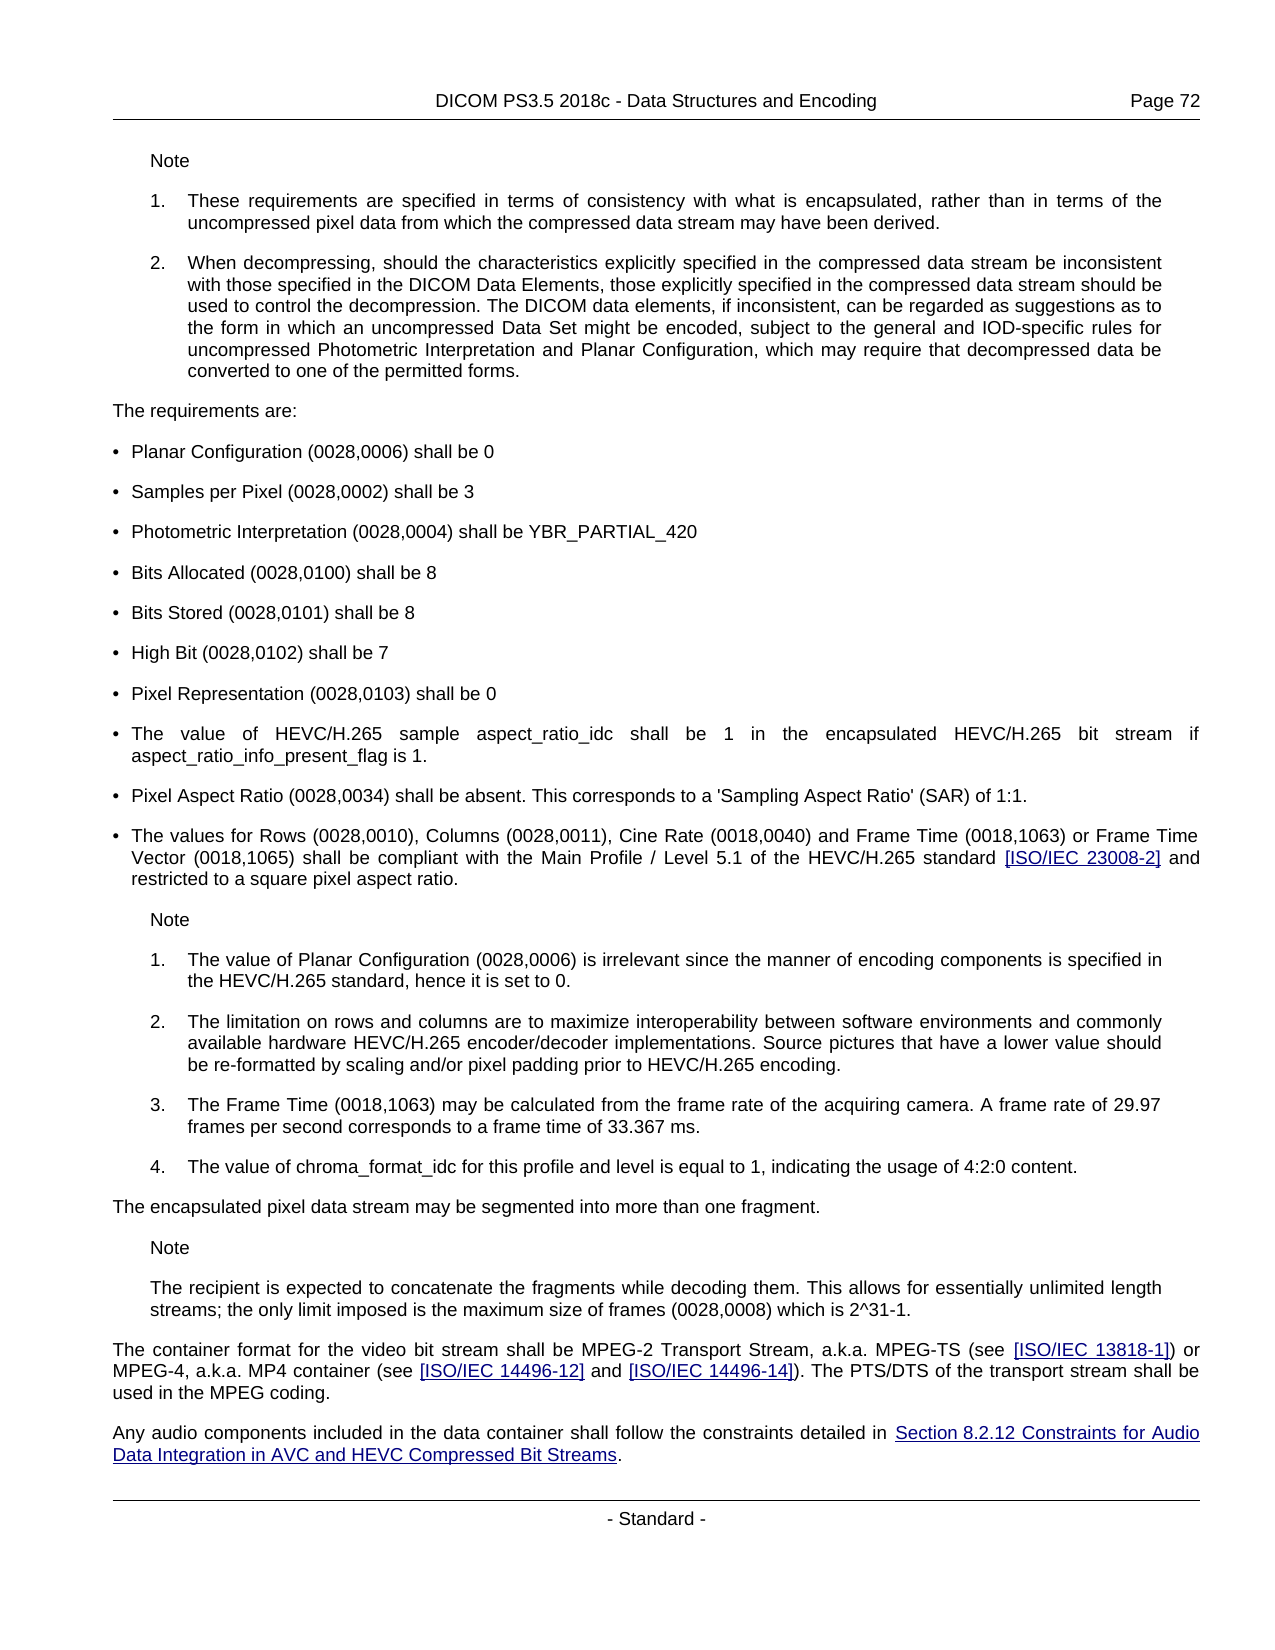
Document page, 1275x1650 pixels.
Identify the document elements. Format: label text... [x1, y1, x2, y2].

list When decompressing, should the characteristics explicitly specified in the compressed data stream be inconsistent with those specified in the DICOM Data Elements, those explicitly specified in the compressed data stream should be used to control the decompression. The DICOM data elements, if inconsistent, can be regarded as suggestions as to the form in which an uncompressed Data Set might be encoded, subject to the general and IOD-specific rules for uncompressed Photometric Interpretation and Planar Configuration, which may require that decompressed data be converted to one of the permitted forms. [150, 252, 1162, 382]
list The values for Rows (0028,0010), Columns (0028,0011), Cine Rate (0018,0040) and Frame Time (0018,1063) or Frame Time Vector (0018,1065) shall be compliant with the Main Profile / Level 5.1 of the HEVC/H.265 standard [ISO/IEC 23008-2] and restricted to a square pixel aspect ratio. [112, 825, 1200, 890]
list Photometric Interpretation (0028,0004) shall be YBR_PARTIAL_420 [112, 521, 1200, 543]
text Note [150, 150, 1162, 172]
list Bits Allocated (0028,0100) shall be 8 [112, 562, 1200, 583]
text The container format for the video bit stream shall be MPEG-2 Transport Stream, a.k.a. MPEG-TS (see [ISO/IEC 13818-1]) or MPEG-4, a.k.a. MP4 container (see [ISO/IEC 14496-12] and [ISO/IEC 14496-14]). The PTS/DTS of the transport stream shall be used in the MPEG coding. [112, 1339, 1200, 1403]
list The value of Planar Configuration (0028,0006) is irrelevant since the manner of encoding components is specified in the HEVC/H.265 standard, hence it is set to 0. [150, 949, 1162, 992]
text Note [150, 908, 1162, 930]
list Bits Stored (0028,0101) shall be 8 [112, 602, 1200, 623]
list The value of chroma_format_idc for this profile and level is equal to 1, indicating the usage of 4:2:0 content. [150, 1156, 1162, 1177]
list Samples per Pixel (0028,0002) shall be 3 [112, 481, 1200, 502]
text Note [150, 1237, 1162, 1258]
list Pixel Aspect Ratio (0028,0034) shall be absent. This corresponds to a 'Sampling Aspect Ratio' (SAR) of 1:1. [112, 785, 1200, 806]
text Any audio components included in the data container shall follow the constraints detailed in Section 8.2.12 Constraints for Audio Data Integration in AVC and HEVC Compressed Bit Streams. [112, 1422, 1200, 1465]
list These requirements are specified in terms of consistency with what is encapsulated, rather than in terms of the uncompressed pixel data from which the compressed data stream may have been derived. [150, 190, 1162, 233]
text The recipient is expected to concatenate the fragments while decoding them. This allows for essentially unlimited length streams; the only limit imposed is the maximum size of frames (0028,0008) which is 2^31-1. [150, 1277, 1162, 1320]
text The requirements are: [112, 400, 1200, 422]
list High Bit (0028,0102) shall be 7 [112, 642, 1200, 664]
text The encapsulated pixel data stream may be segmented into more than one fragment. [112, 1196, 1200, 1218]
list Planar Configuration (0028,0006) shall be 0 [112, 441, 1200, 462]
list The value of HEVC/H.265 sample aspect_ratio_idc shall be 1 in the encapsulated HEVC/H.265 bit stream if aspect_ratio_info_present_flag is 1. [112, 723, 1200, 766]
list The Frame Time (0018,1063) may be calculated from the frame rate of the acquiring camera. A frame rate of 29.97 frames per second corresponds to a frame time of 33.367 ms. [150, 1094, 1162, 1137]
list The limitation on rows and columns are to maximize interoperability between software environments and commonly available hardware HEVC/H.265 encoder/decoder implementations. Source pictures that have a lower value should be re-formatted by scaling and/or pixel padding prior to HEVC/H.265 encoding. [150, 1011, 1162, 1075]
list Pixel Representation (0028,0103) shall be 0 [112, 682, 1200, 704]
